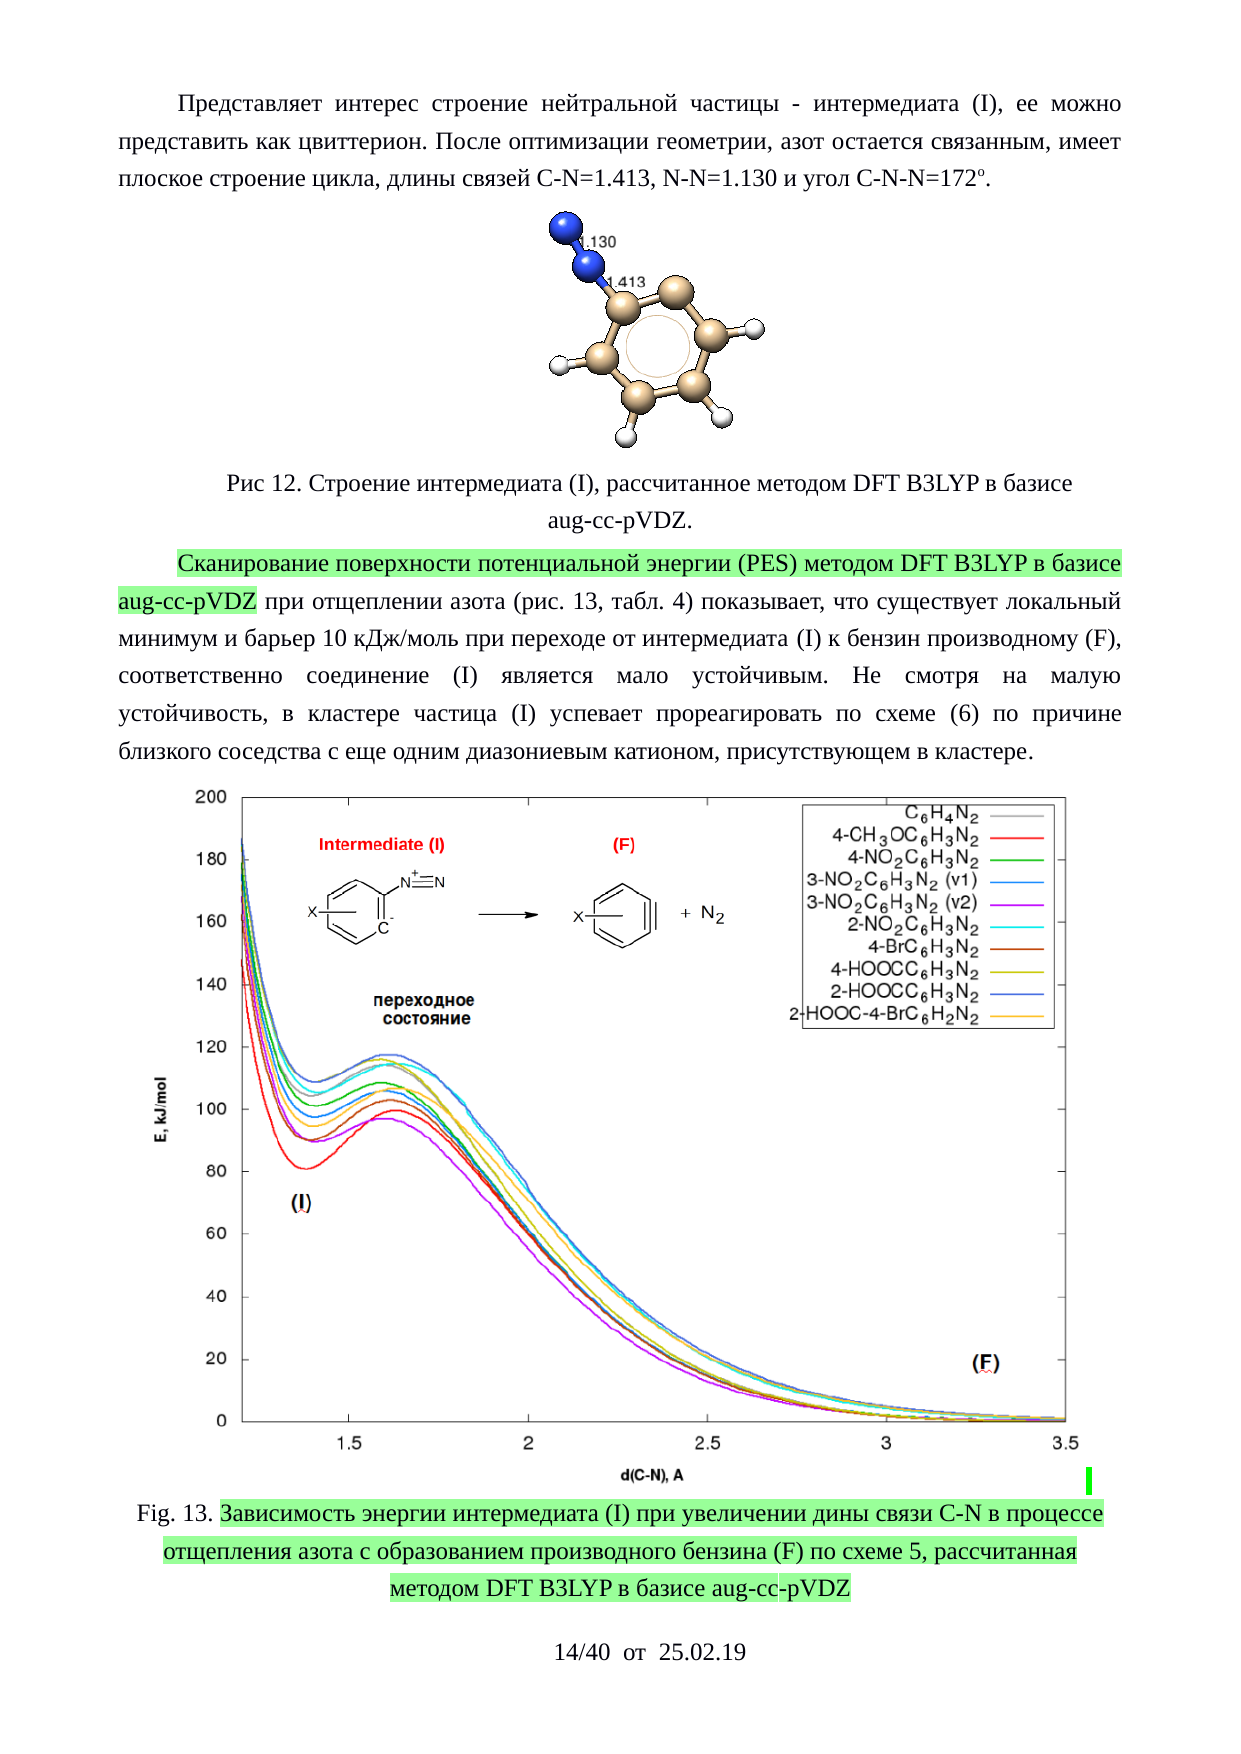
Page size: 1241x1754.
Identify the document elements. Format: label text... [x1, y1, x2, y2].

text Fig. 13. Зависимость энергии интермедиата (I) при увеличении дины связи C-N в процессе отщепления азота с образованием производного бензина (F) по схеме 5, рассчитанная методом DFT B3LYP в базисе aug‑cc‑pVDZ [118, 1498, 1122, 1602]
text Представляет интерес строение нейтральной частицы - интермедиата (I), ее можно представить как цвиттерион. После оптимизации геометрии, азот остается связанным, имеет плоское строение цикла, длины связей C-N=1.413, N-N=1.130 и угол C-N-N=172o. [118, 88, 1122, 192]
text Сканирование поверхности потенциальной энергии (PES) методом DFT B3LYP в базисе aug‑cc‑pVDZ при отщеплении азота (рис. 13, табл. 4) показывает, что существует локальный минимум и барьер 10 кДж/моль при переходе от интермедиата (I) к бензин производному (F), соответственно соединение (I) является мало устойчивым. Не смотря на малую устойчивость, в кластере частица (I) успевает прореагировать по схеме (6) по причине близкого соседства с еще одним диазониевым катионом, присутствующем в кластере﻿. [118, 548, 1122, 769]
picture [519, 200, 780, 460]
picture [148, 785, 1086, 1490]
text Рис 12. Строение интермедиата (I), рассчитанное методом DFT B3LYP в базисе aug‑cc‑pVDZ. [118, 468, 1122, 534]
